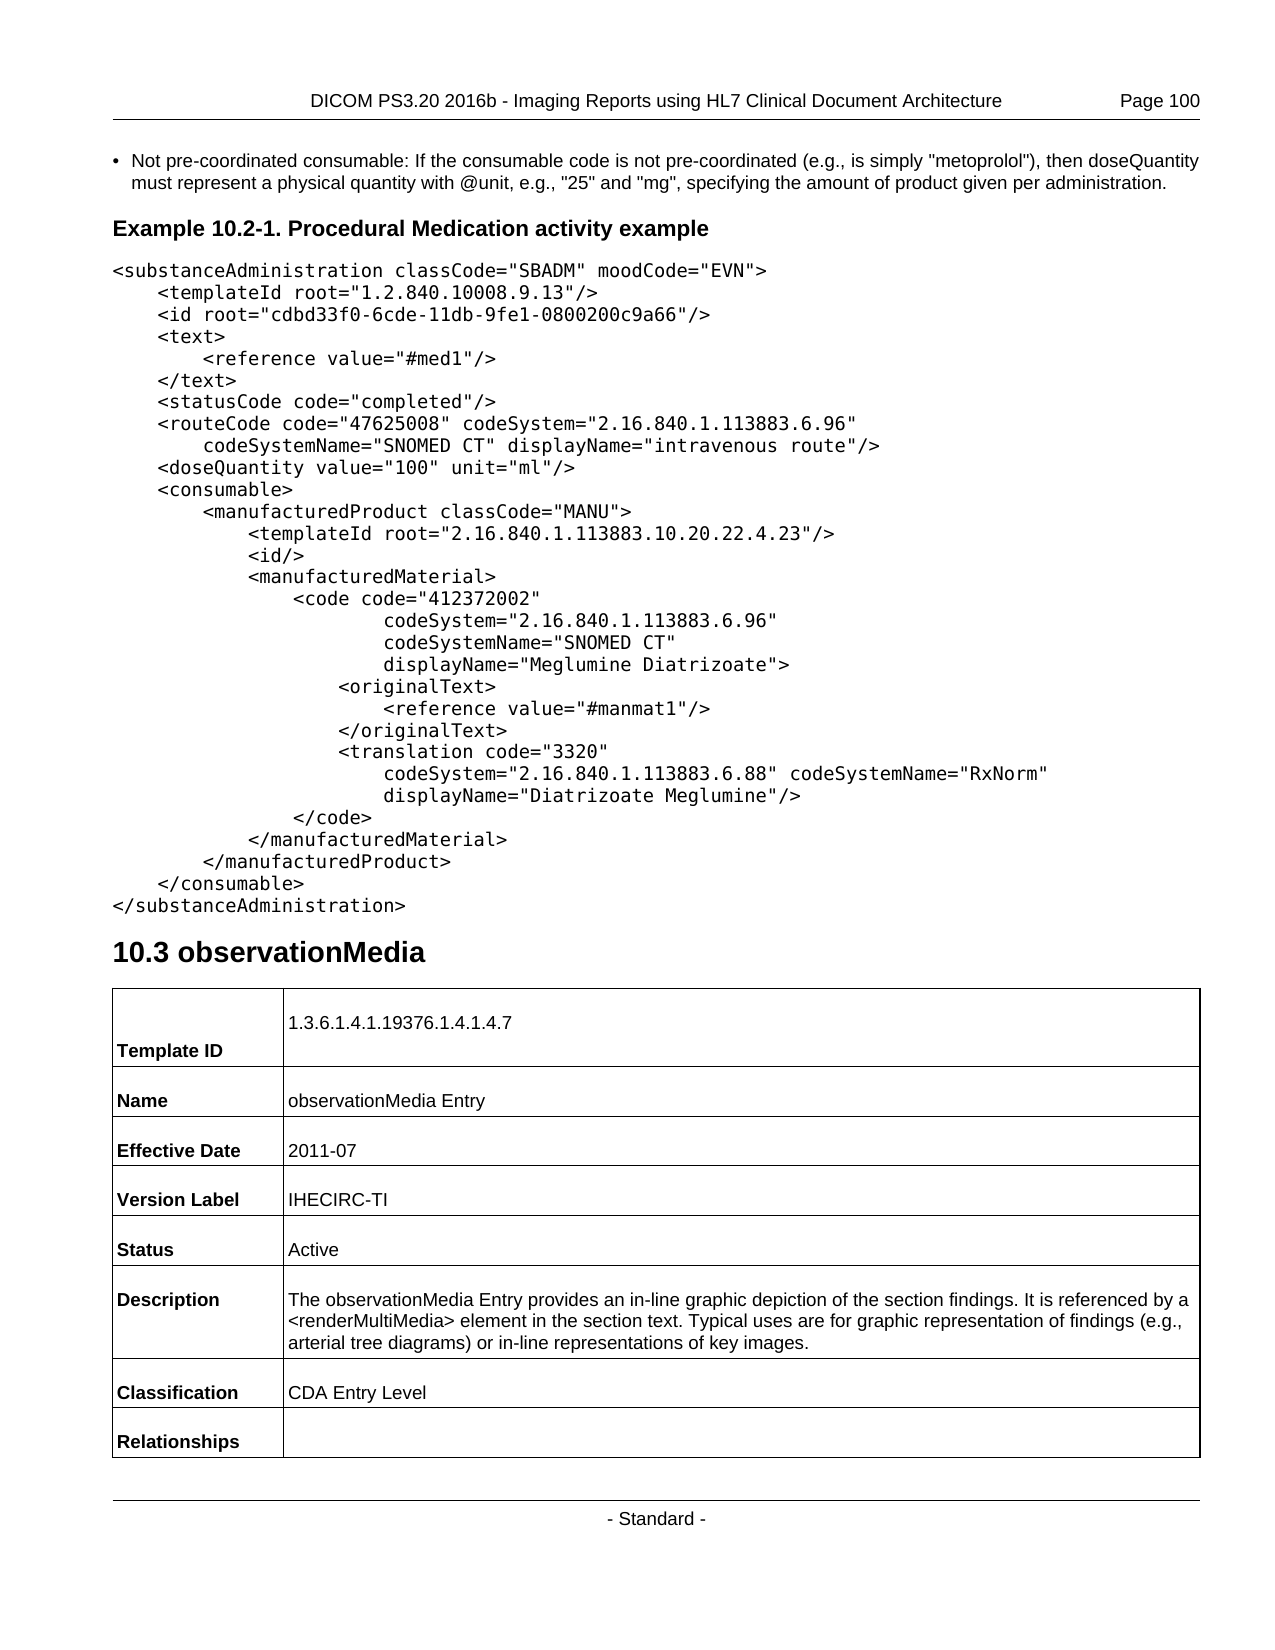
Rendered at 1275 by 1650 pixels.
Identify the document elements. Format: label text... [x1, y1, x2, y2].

table_cell Effective Date [113, 1117, 283, 1165]
table_cell CDA Entry Level [284, 1359, 1199, 1407]
table_cell Classification [113, 1359, 283, 1407]
list Not pre-coordinated consumable: If the consumable code is not pre-coordinated (e.g., is simply "metoprolol"), then doseQuantity must represent a physical quantity with @unit, e.g., "25" and "mg", specifying the amount of product given per administration. [112, 150, 1200, 193]
table_cell IHECIRC-TI [284, 1166, 1199, 1215]
table_cell Relationships [113, 1408, 283, 1457]
table_cell 2011-07 [284, 1117, 1199, 1165]
text 10.3 observationMedia [112, 935, 1200, 969]
text <substanceAdministration classCode="SBADM" moodCode="EVN"> <templateId root="1.2.840.10008.9.13"/> <id root="cdbd33f0-6cde-11db-9fe1-0800200c9a66"/> <text> <reference value="#med1"/> </text> <statusCode code="completed"/> <routeCode code="47625008" codeSystem="2.16.840.1.113883.6.96" codeSystemName="SNOMED CT" displayName="intravenous route"/> <doseQuantity value="100" unit="ml"/> <consumable> <manufacturedProduct classCode="MANU"> <templateId root="2.16.840.1.113883.10.20.22.4.23"/> <id/> <manufacturedMaterial> <code code="412372002" codeSystem="2.16.840.1.113883.6.96" codeSystemName="SNOMED CT" displayName="Meglumine Diatrizoate"> <originalText> <reference value="#manmat1"/> </originalText> <translation code="3320" codeSystem="2.16.840.1.113883.6.88" codeSystemName="RxNorm" displayName="Diatrizoate Meglumine"/> </code> </manufacturedMaterial> </manufacturedProduct> </consumable> </substanceAdministration> [112, 260, 1200, 916]
table_cell [284, 1408, 1199, 1457]
table_cell Status [113, 1216, 283, 1265]
table_header Template ID [113, 989, 283, 1066]
table_cell Active [284, 1216, 1199, 1265]
table_cell Name [113, 1067, 283, 1116]
table_cell Description [113, 1266, 283, 1357]
text Example 10.2-1. Procedural Medication activity example [112, 216, 1200, 241]
table_header 1.3.6.1.4.1.19376.​1.4.1.4.7 [284, 989, 1199, 1066]
table_cell The observationMedia Entry provides an in-line graphic depiction of the section findings. It is referenced by a <renderMultiMedia> element in the section text. Typical uses are for graphic representation of findings (e.g., arterial tree diagrams) or in-line representations of key images. [284, 1266, 1199, 1357]
table_cell observation​Media Entry [284, 1067, 1199, 1116]
table_cell Version Label [113, 1166, 283, 1215]
